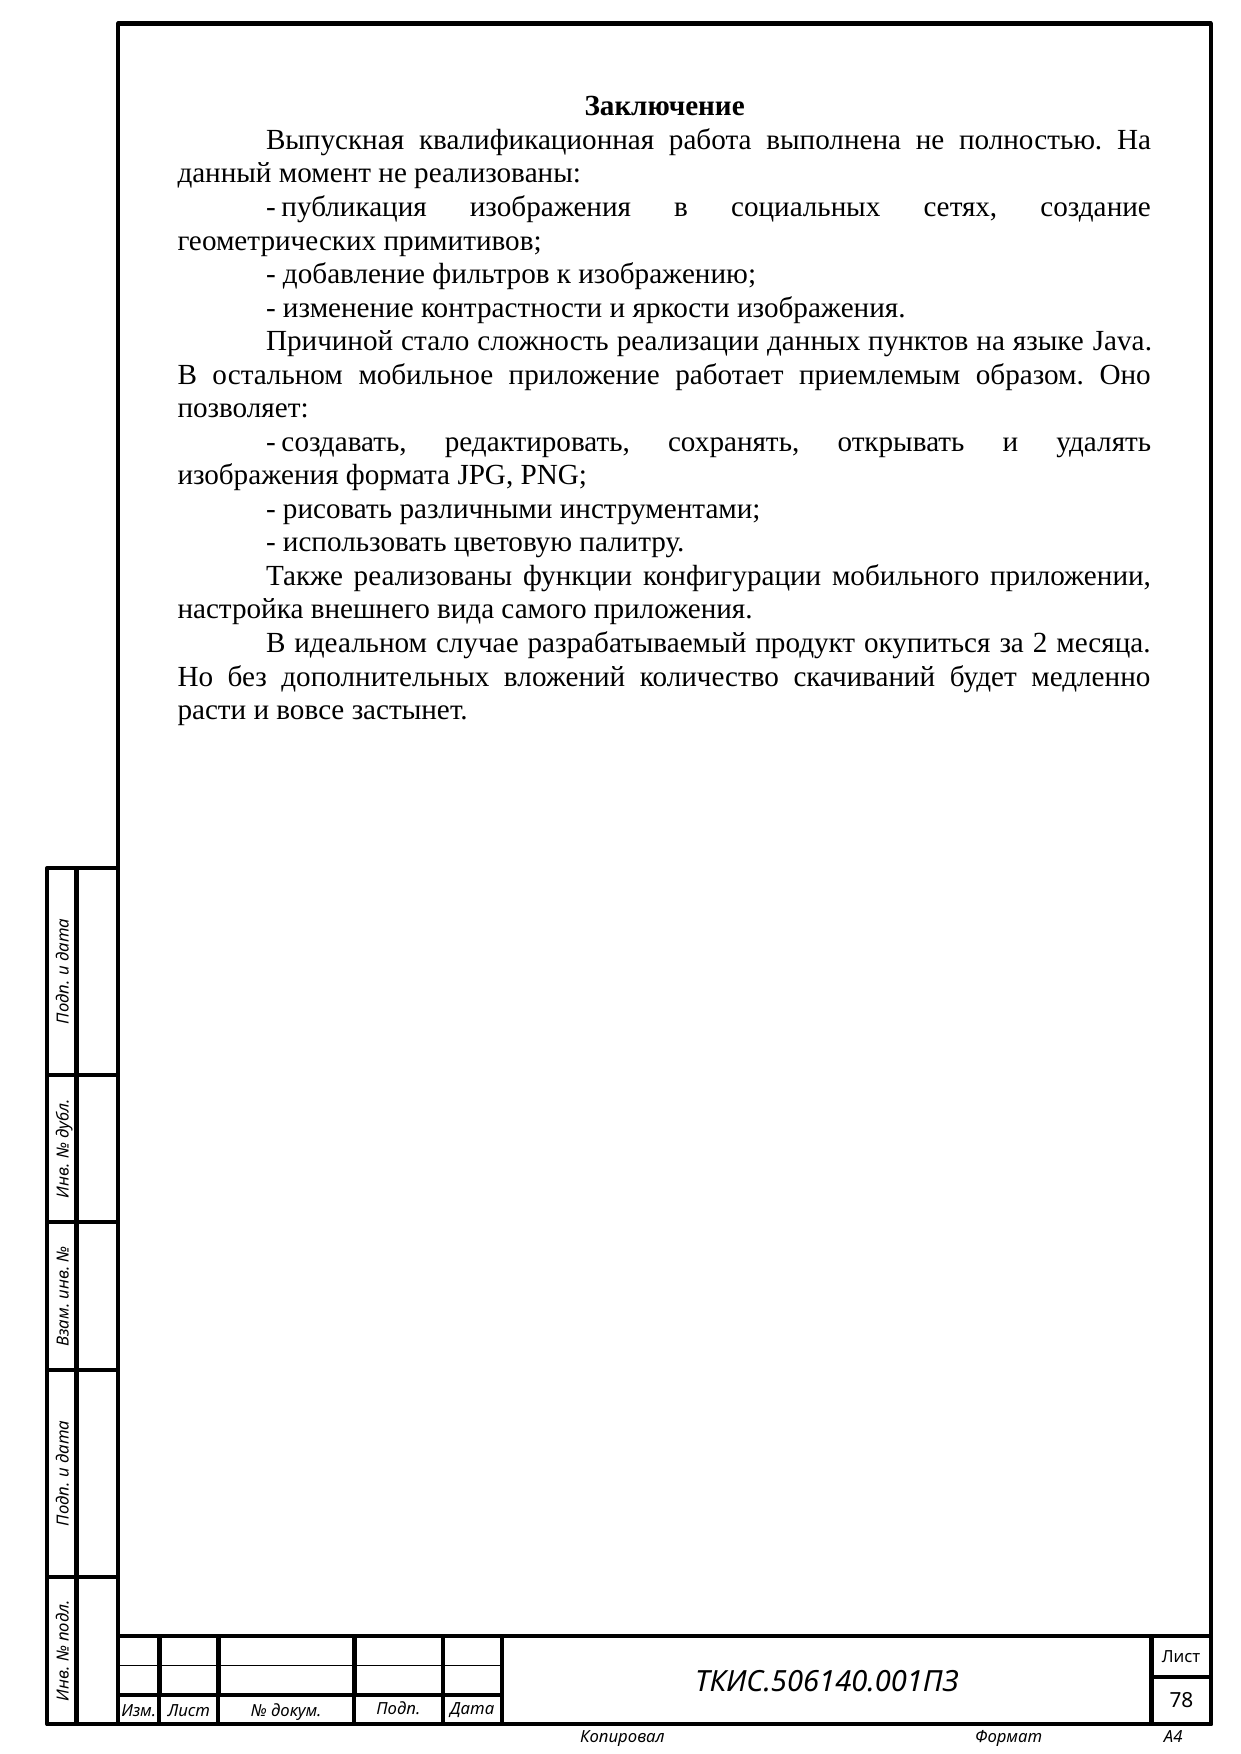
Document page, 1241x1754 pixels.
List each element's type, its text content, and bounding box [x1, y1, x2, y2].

subtitle Заключение [177, 88, 1152, 122]
text - рисовать различными инструментами; [177, 491, 1152, 524]
text Выпускная квалификационная работа выполнена не полностью. На данный момент не реализованы: [177, 122, 1152, 189]
text - добавление фильтров к изображению; [177, 256, 1152, 290]
text Причиной стало сложность реализации данных пунктов на языке Java. В остальном мобильное приложение работает приемлемым образом. Оно позволяет: [177, 323, 1152, 424]
text - публикация изображения в социальных сетях, создание геометрических примитивов; [177, 189, 1152, 256]
text - использовать цветовую палитру. [177, 524, 1152, 558]
text - создавать, редактировать, сохранять, открывать и удалять изображения формата JPG, PNG; [177, 424, 1152, 491]
text Также реализованы функции конфигурации мобильного приложении, настройка внешнего вида самого приложения. [177, 558, 1152, 625]
text - изменение контрастности и яркости изображения. [177, 290, 1152, 323]
text В идеальном случае разрабатываемый продукт окупиться за 2 месяца. Но без дополнительных вложений количество скачиваний будет медленно расти и вовсе застынет. [177, 625, 1152, 726]
